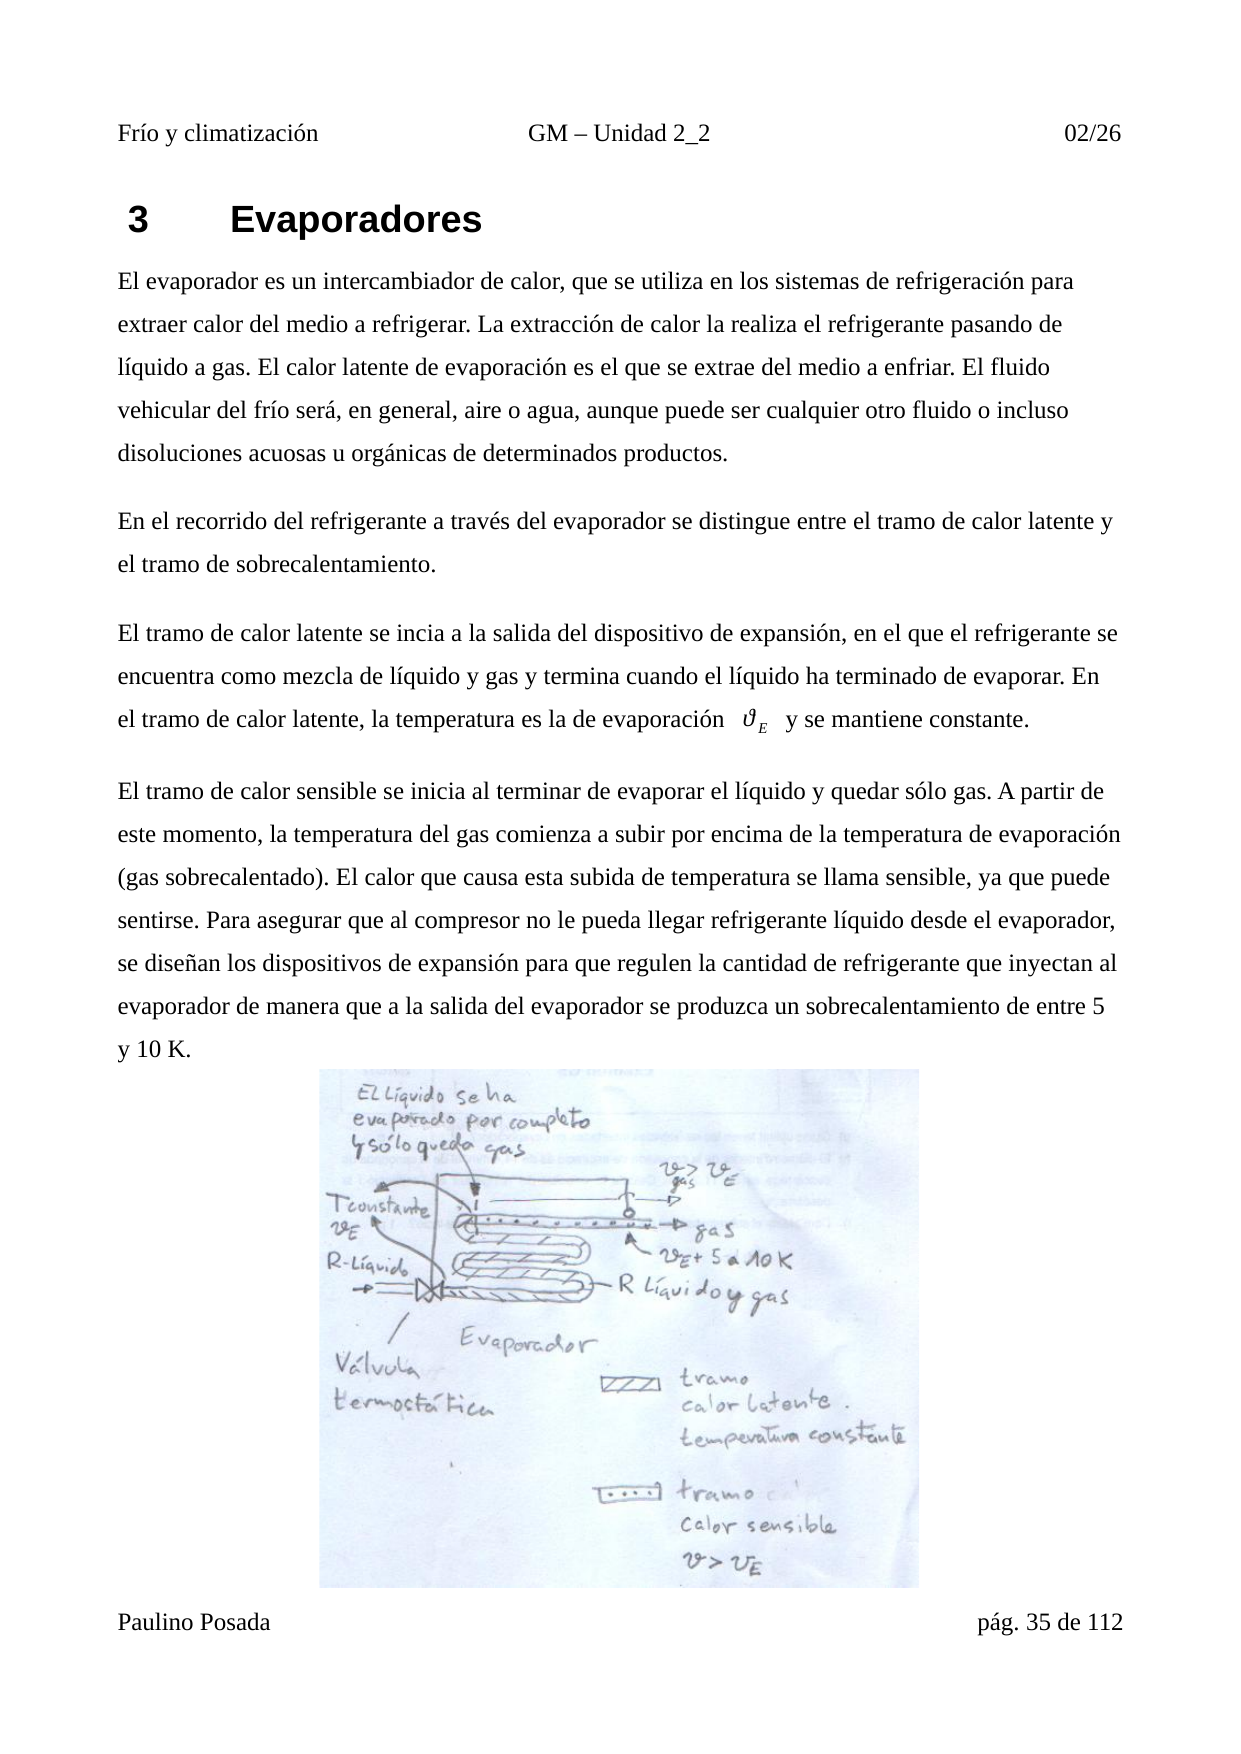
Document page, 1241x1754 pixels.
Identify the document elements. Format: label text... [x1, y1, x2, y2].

text El tramo de calor latente se incia a la salida del dispositivo de expansión, en el que el refrigerante se encuentra como mezcla de líquido y gas y termina cuando el líquido ha terminado de evaporar. En el tramo de calor latente, la temperatura es la de evaporacióny se mantiene constante. [117, 618, 1123, 736]
subtitle Evaporadores [117, 197, 1123, 241]
text En el recorrido del refrigerante a través del evaporador se distingue entre el tramo de calor latente y el tramo de sobrecalentamiento. [117, 506, 1123, 578]
text El tramo de calor sensible se inicia al terminar de evaporar el líquido y quedar sólo gas. A partir de este momento, la temperatura del gas comienza a subir por encima de la temperatura de evaporación (gas sobrecalentado). El calor que causa esta subida de temperatura se llama sensible, ya que puede sentirse. Para asegurar que al compresor no le pueda llegar refrigerante líquido desde el evaporador, se diseñan los dispositivos de expansión para que regulen la cantidad de refrigerante que inyectan al evaporador de manera que a la salida del evaporador se produzca un sobrecalentamiento de entre 5 y 10 K. [117, 776, 1123, 1063]
picture [319, 1069, 920, 1588]
text El evaporador es un intercambiador de calor, que se utiliza en los sistemas de refrigeración para extraer calor del medio a refrigerar. La extracción de calor la realiza el refrigerante pasando de líquido a gas. El calor latente de evaporación es el que se extrae del medio a enfriar. El fluido vehicular del frío será, en general, aire o agua, aunque puede ser cualquier otro fluido o incluso disoluciones acuosas u orgánicas de determinados productos. [117, 266, 1123, 467]
